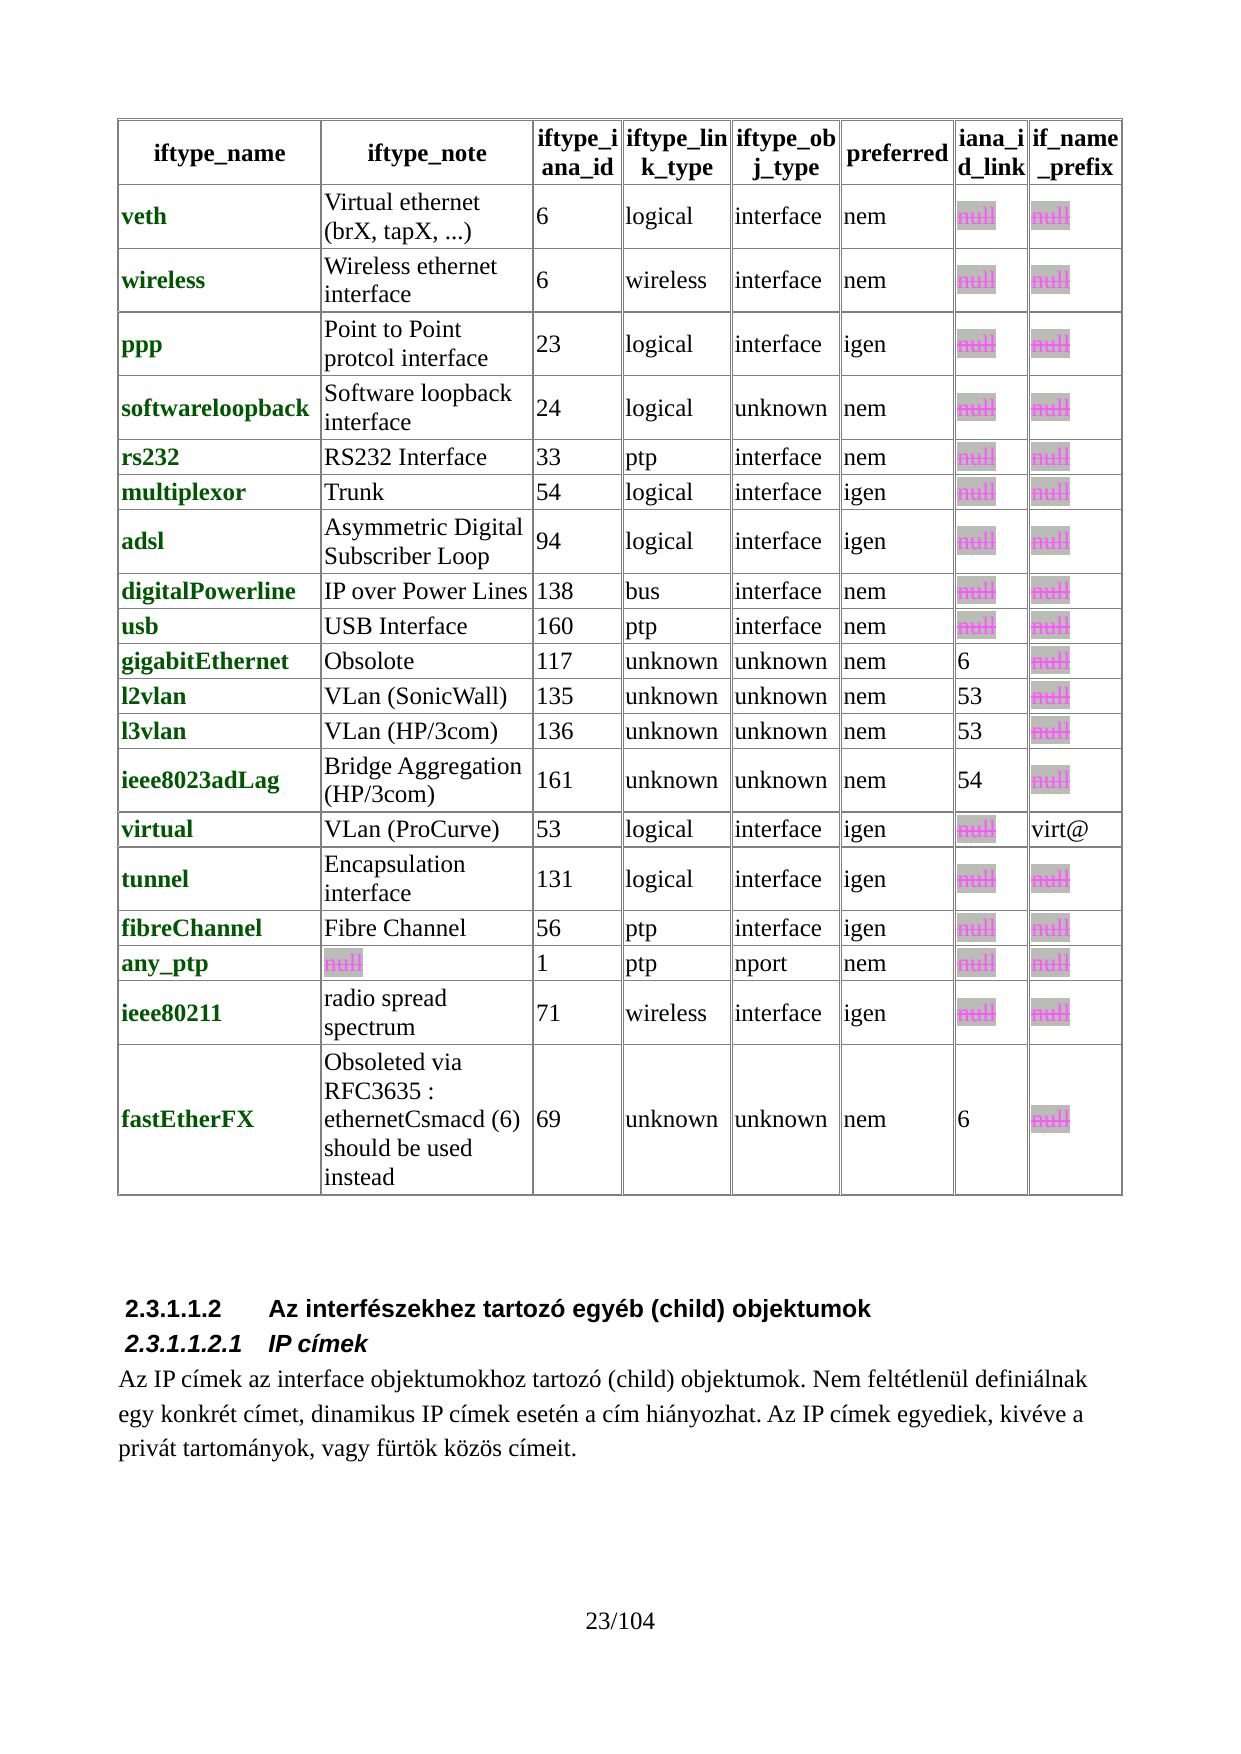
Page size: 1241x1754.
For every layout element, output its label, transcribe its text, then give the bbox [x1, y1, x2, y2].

table_cell logical [624, 510, 730, 572]
table_header iftype_note [322, 121, 532, 184]
table_cell igen [842, 911, 953, 945]
table_cell VLan (ProCurve) [322, 813, 532, 846]
table_cell 24 [534, 376, 621, 439]
table_cell igen [842, 848, 953, 910]
table_cell ptp [624, 609, 730, 642]
table_cell igen [842, 510, 953, 572]
table_cell RS232 Interface [322, 440, 532, 474]
table_cell null [1030, 249, 1121, 311]
table_cell 161 [534, 749, 621, 811]
table_cell Software loopback interface [322, 376, 532, 439]
table_cell interface [733, 911, 839, 945]
table_cell nport [733, 946, 839, 980]
table_cell IP over Power Lines [322, 574, 532, 607]
table_cell null [956, 440, 1027, 474]
table_cell null [956, 510, 1027, 572]
table_cell 53 [534, 813, 621, 846]
table_cell 33 [534, 440, 621, 474]
table_cell null [956, 946, 1027, 980]
table_cell wireless [119, 249, 320, 311]
table_cell 136 [534, 714, 621, 747]
table_cell nem [842, 609, 953, 642]
table_cell interface [733, 249, 839, 311]
table_cell null [1030, 376, 1121, 439]
table_cell gigabitEthernet [119, 644, 320, 677]
table_cell null [956, 376, 1027, 439]
table_cell Virtual ethernet (brX, tapX, ...) [322, 185, 532, 247]
table_cell l3vlan [119, 714, 320, 747]
table_header iftype_obj_type [733, 121, 839, 184]
table_cell interface [733, 848, 839, 910]
table_cell nem [842, 1045, 953, 1194]
table_cell nem [842, 679, 953, 712]
table_cell VLan (HP/3com) [322, 714, 532, 747]
table_cell 1 [534, 946, 621, 980]
table_cell Trunk [322, 475, 532, 509]
table_cell interface [733, 510, 839, 572]
table_cell logical [624, 313, 730, 375]
table_cell 160 [534, 609, 621, 642]
table_cell Bridge Aggregation (HP/3com) [322, 749, 532, 811]
table_cell logical [624, 848, 730, 910]
table_cell Obsoleted via RFC3635 : ethernetCsmacd (6) should be used instead [322, 1045, 532, 1194]
table_cell Point to Point protcol interface [322, 313, 532, 375]
table_cell null [1030, 911, 1121, 945]
table_cell 6 [534, 185, 621, 247]
table_cell nem [842, 185, 953, 247]
table_cell unknown [624, 1045, 730, 1194]
table_cell ptp [624, 911, 730, 945]
table_cell Obsolote [322, 644, 532, 677]
table_cell logical [624, 475, 730, 509]
table_cell 54 [534, 475, 621, 509]
table_cell nem [842, 440, 953, 474]
table_cell fibreChannel [119, 911, 320, 945]
table_cell unknown [624, 644, 730, 677]
table_cell tunnel [119, 848, 320, 910]
table_cell VLan (SonicWall) [322, 679, 532, 712]
table_cell null [1030, 475, 1121, 509]
table_cell 138 [534, 574, 621, 607]
table_cell 23 [534, 313, 621, 375]
table_cell interface [733, 440, 839, 474]
subtitle IP címek [118, 1329, 1122, 1358]
table_cell unknown [733, 376, 839, 439]
table_cell nem [842, 644, 953, 677]
table_cell logical [624, 813, 730, 846]
table_cell 131 [534, 848, 621, 910]
table_header iftype_name [119, 121, 320, 184]
table_cell 135 [534, 679, 621, 712]
table_cell 53 [956, 714, 1027, 747]
table_cell igen [842, 813, 953, 846]
table_cell 71 [534, 981, 621, 1044]
table_cell null [956, 981, 1027, 1044]
table_cell unknown [733, 749, 839, 811]
table_header iftype_link_type [624, 121, 730, 184]
table_cell null [956, 848, 1027, 910]
table_cell 6 [956, 1045, 1027, 1194]
table_cell igen [842, 313, 953, 375]
table_cell 56 [534, 911, 621, 945]
table_cell null [956, 313, 1027, 375]
table_cell null [956, 475, 1027, 509]
table_cell unknown [733, 714, 839, 747]
table_cell interface [733, 185, 839, 247]
table_cell ieee80211 [119, 981, 320, 1044]
table_cell digitalPowerline [119, 574, 320, 607]
table_cell null [956, 609, 1027, 642]
table_cell null [1030, 440, 1121, 474]
table_cell adsl [119, 510, 320, 572]
table_cell 117 [534, 644, 621, 677]
table_cell unknown [624, 679, 730, 712]
table_cell rs232 [119, 440, 320, 474]
table_cell logical [624, 185, 730, 247]
table_cell igen [842, 475, 953, 509]
table_cell nem [842, 749, 953, 811]
table_cell usb [119, 609, 320, 642]
table_header iftype_iana_id [534, 121, 621, 184]
table_cell null [956, 249, 1027, 311]
table_cell null [1030, 714, 1121, 747]
table_cell 54 [956, 749, 1027, 811]
table_cell l2vlan [119, 679, 320, 712]
table_cell null [1030, 510, 1121, 572]
table_cell 53 [956, 679, 1027, 712]
table_cell Wireless ethernet interface [322, 249, 532, 311]
table_cell Asymmetric Digital Subscriber Loop [322, 510, 532, 572]
table_cell nem [842, 714, 953, 747]
table_cell interface [733, 475, 839, 509]
table_cell null [1030, 574, 1121, 607]
table_cell null [1030, 644, 1121, 677]
table_cell null [322, 946, 532, 980]
table_cell null [956, 574, 1027, 607]
table_cell interface [733, 813, 839, 846]
table_cell USB Interface [322, 609, 532, 642]
table_cell unknown [624, 749, 730, 811]
table_cell null [1030, 848, 1121, 910]
table_cell 94 [534, 510, 621, 572]
table_cell softwareloopback [119, 376, 320, 439]
table_cell null [1030, 609, 1121, 642]
table_cell Encapsulation interface [322, 848, 532, 910]
table_cell interface [733, 313, 839, 375]
table_cell ieee8023adLag [119, 749, 320, 811]
table_cell virtual [119, 813, 320, 846]
table_cell unknown [733, 679, 839, 712]
table_cell null [1030, 1045, 1121, 1194]
table_cell multiplexor [119, 475, 320, 509]
table_cell null [1030, 981, 1121, 1044]
table_cell nem [842, 946, 953, 980]
table_cell unknown [733, 644, 839, 677]
table_cell 69 [534, 1045, 621, 1194]
table_cell wireless [624, 981, 730, 1044]
table_cell null [1030, 679, 1121, 712]
table_header if_name_prefix [1030, 121, 1121, 184]
table_cell ptp [624, 946, 730, 980]
table_cell interface [733, 609, 839, 642]
table_cell ppp [119, 313, 320, 375]
table_cell unknown [733, 1045, 839, 1194]
table_cell nem [842, 376, 953, 439]
table_cell logical [624, 376, 730, 439]
table_cell nem [842, 249, 953, 311]
table_cell virt@ [1030, 813, 1121, 846]
table_cell fastEtherFX [119, 1045, 320, 1194]
table_header preferred [842, 121, 953, 184]
table_cell null [1030, 185, 1121, 247]
table_cell null [1030, 946, 1121, 980]
table_cell any_ptp [119, 946, 320, 980]
subtitle Az interfészekhez tartozó egyéb (child) objektumok [118, 1294, 1122, 1323]
table_cell 6 [534, 249, 621, 311]
table_cell null [956, 813, 1027, 846]
table_cell null [1030, 749, 1121, 811]
table_cell wireless [624, 249, 730, 311]
table_cell null [1030, 313, 1121, 375]
table_cell null [956, 185, 1027, 247]
table_cell interface [733, 981, 839, 1044]
table_cell veth [119, 185, 320, 247]
text Az IP címek az interface objektumokhoz tartozó (child) objektumok. Nem feltétlenül definiálnak egy konkrét címet, dinamikus IP címek esetén a cím hiányozhat. Az IP címek egyediek, kivéve a privát tartományok, vagy fürtök közös címeit. [118, 1364, 1122, 1462]
table_cell nem [842, 574, 953, 607]
table_cell ptp [624, 440, 730, 474]
table_cell null [956, 911, 1027, 945]
table_cell radio spread spectrum [322, 981, 532, 1044]
table_cell interface [733, 574, 839, 607]
table_cell igen [842, 981, 953, 1044]
table_cell Fibre Channel [322, 911, 532, 945]
table_cell unknown [624, 714, 730, 747]
table_cell 6 [956, 644, 1027, 677]
table_header iana_id_link [956, 121, 1027, 184]
table_cell bus [624, 574, 730, 607]
